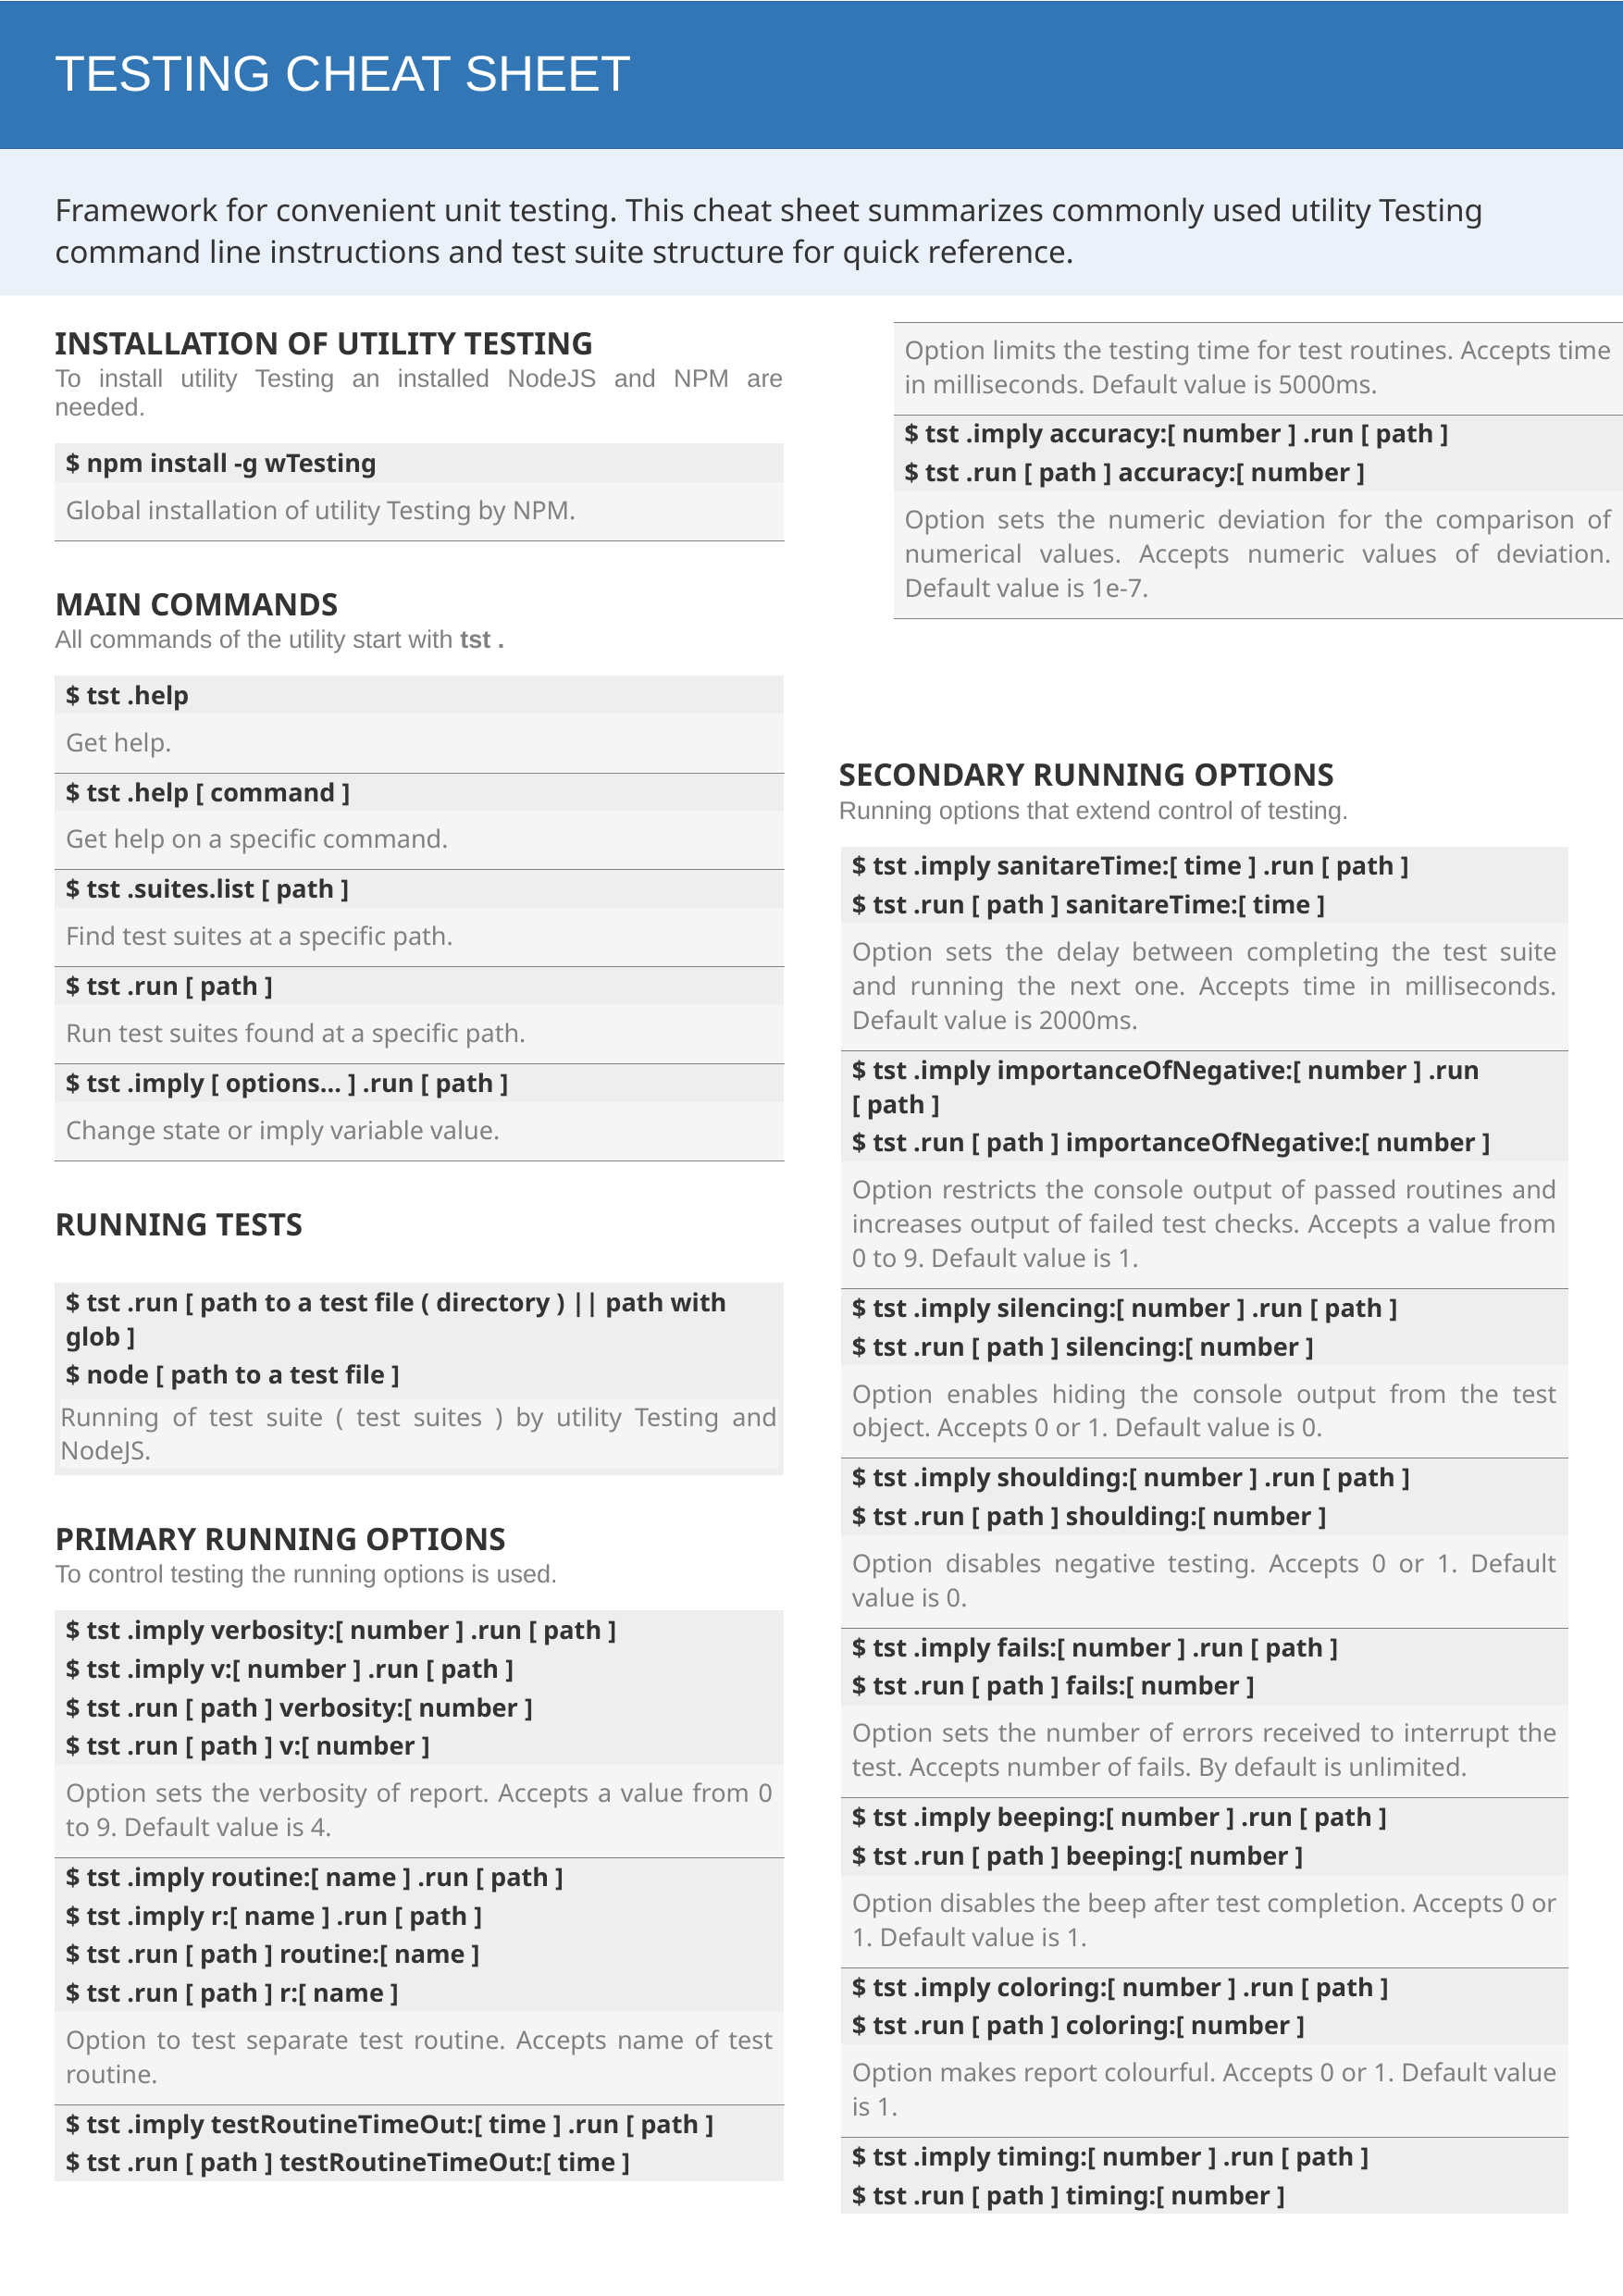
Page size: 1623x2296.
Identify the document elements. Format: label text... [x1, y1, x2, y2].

table_cell Option to test separate test routine. Accepts name of test routine. [55, 2012, 784, 2104]
table_cell $ tst .imply routine:[ name ] .run [ path ] $ tst .imply r:[ name ] .run [ path ] $ tst .run [ path ] routine:[ name ] $ tst .run [ path ] r:[ name ] [55, 1858, 784, 2012]
subtitle PRIMARY RUNNING OPTIONS [55, 1518, 784, 1559]
table_cell $ tst .imply accuracy:[ number ] .run [ path ] $ tst .run [ path ] accuracy:[ number ] [894, 416, 1623, 491]
table_cell $ tst .imply silencing:[ number ] .run [ path ] $ tst .run [ path ] silencing:[ number ] [841, 1289, 1568, 1365]
subtitle RUNNING TESTS [55, 1202, 784, 1245]
table_cell $ tst .run [ path ] [55, 967, 784, 1005]
table_cell Option sets the numeric deviation for the comparison of numerical values. Accepts numeric values of deviation. Default value is 1e-7. [894, 491, 1623, 618]
table_cell $ tst .imply testRoutineTimeOut:[ time ] .run [ path ] $ tst .run [ path ] testRoutineTimeOut:[ time ] [55, 2105, 784, 2181]
table_header $ tst .imply sanitareTime:[ time ] .run [ path ] $ tst .run [ path ] sanitareTime:[ time ] [841, 847, 1568, 924]
text All commands of the utility start with tst . [55, 625, 784, 653]
table_cell $ tst .imply shoulding:[ number ] .run [ path ] $ tst .run [ path ] shoulding:[ number ] [841, 1458, 1568, 1535]
table_cell Run test suites found at a specific path. [55, 1005, 784, 1063]
table_cell Option sets the number of errors received to interrupt the test. Accepts number of fails. By default is unlimited. [841, 1705, 1568, 1797]
table_cell Running of test suite ( test suites ) by utility Testing and NodeJS. [55, 1394, 784, 1475]
subtitle SECONDARY RUNNING OPTIONS [838, 753, 1568, 795]
table_cell Option sets the verbosity of report. Accepts a value from 0 to 9. Default value is 4. [55, 1765, 784, 1857]
table_cell $ tst .imply beeping:[ number ] .run [ path ] $ tst .run [ path ] beeping:[ number ] [841, 1798, 1568, 1875]
table_cell Option sets the delay between completing the test suite and running the next one. Accepts time in milliseconds. Default value is 2000ms. [841, 924, 1568, 1050]
table_cell Global installation of utility Testing by NPM. [55, 482, 784, 540]
text Running options that extend control of testing. [838, 795, 1568, 825]
table_header $ tst .run [ path to a test file ( directory ) || path with glob ] $ node [ path to a test file ] [55, 1283, 784, 1394]
table_header $ tst .imply verbosity:[ number ] .run [ path ] $ tst .imply v:[ number ] .run [ path ] $ tst .run [ path ] verbosity:[ number ] $ tst .run [ path ] v:[ number ] [55, 1610, 784, 1765]
table_cell Get help. [55, 714, 784, 772]
table_cell $ tst .imply [ options... ] .run [ path ] [55, 1064, 784, 1102]
table_cell Option limits the testing time for test routines. Accepts time in milliseconds. Default value is 5000ms. [894, 323, 1623, 414]
table_header $ npm install -g wTesting [55, 443, 784, 482]
table_header $ tst .help [55, 676, 784, 714]
table_cell $ tst .suites.list [ path ] [55, 870, 784, 908]
table_cell $ tst .imply importanceOfNegative:[ number ] .run [ path ] $ tst .run [ path ] importanceOfNegative:[ number ] [841, 1051, 1568, 1161]
table_cell Option restricts the console output of passed routines and increases output of failed test checks. Accepts a value from 0 to 9. Default value is 1. [841, 1161, 1568, 1288]
table_cell $ tst .imply coloring:[ number ] .run [ path ] $ tst .run [ path ] coloring:[ number ] [841, 1968, 1568, 2044]
table_cell $ tst .imply fails:[ number ] .run [ path ] $ tst .run [ path ] fails:[ number ] [841, 1629, 1568, 1705]
table_cell Option disables negative testing. Accepts 0 or 1. Default value is 0. [841, 1535, 1568, 1628]
table_cell Option enables hiding the console output from the test object. Accepts 0 or 1. Default value is 0. [841, 1365, 1568, 1458]
table_cell Find test suites at a specific path. [55, 908, 784, 966]
table_cell Change state or imply variable value. [55, 1102, 784, 1160]
table_cell $ tst .imply timing:[ number ] .run [ path ] $ tst .run [ path ] timing:[ number ] [841, 2138, 1568, 2214]
subtitle MAIN COMMANDS [55, 582, 784, 625]
subtitle INSTALLATION OF UTILITY TESTING [55, 321, 784, 364]
text To install utility Testing an installed NodeJS and NPM are needed. [55, 364, 784, 421]
table_cell Get help on a specific command. [55, 811, 784, 869]
text To control testing the running options is used. [55, 1559, 784, 1589]
table_cell Option makes report colourful. Accepts 0 or 1. Default value is 1. [841, 2044, 1568, 2137]
table_cell Option disables the beep after test completion. Accepts 0 or 1. Default value is 1. [841, 1875, 1568, 1967]
table_cell $ tst .help [ command ] [55, 774, 784, 811]
